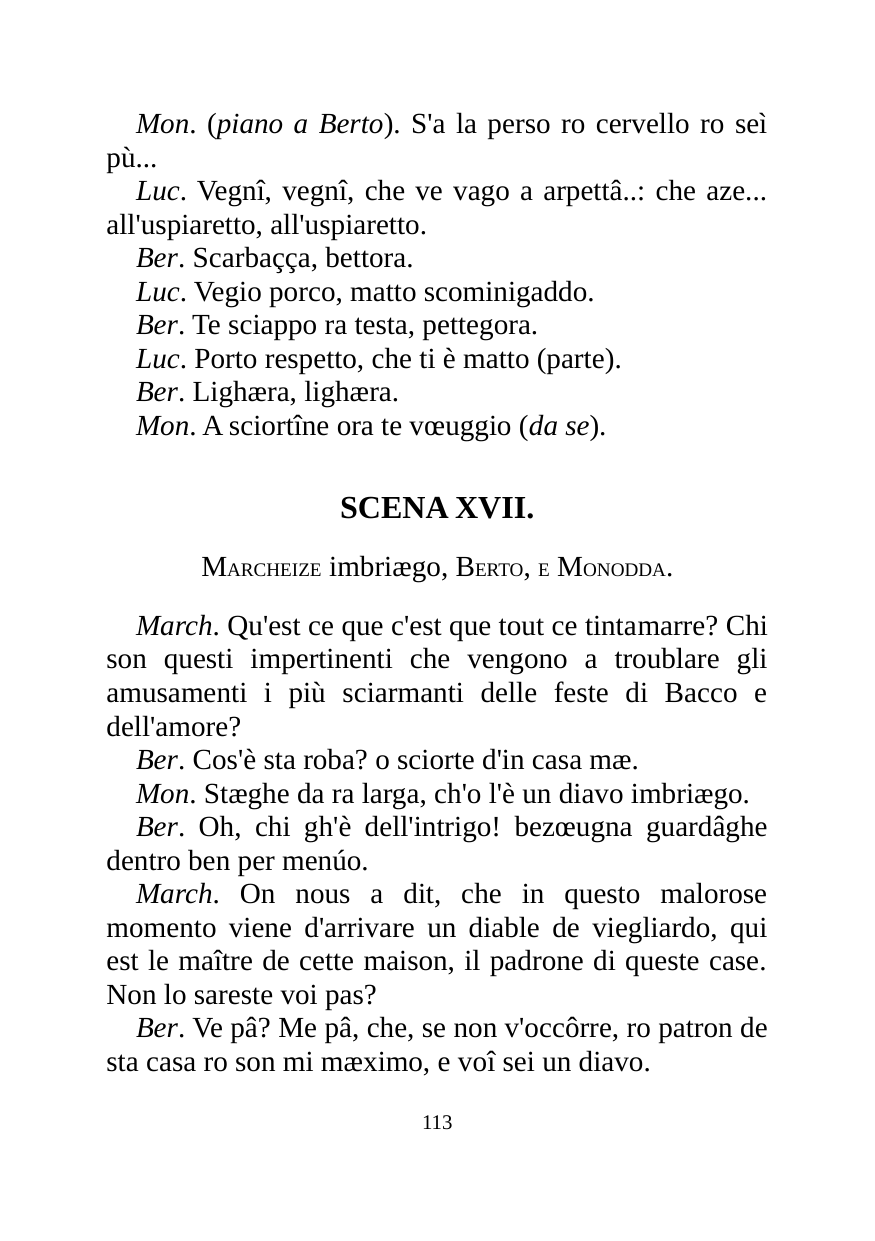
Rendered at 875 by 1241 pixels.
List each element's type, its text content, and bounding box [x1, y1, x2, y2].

text Ber. Te sciappo ra testa, pettegora. [106, 307, 768, 341]
text March. Qu'est ce que c'est que tout ce tintamarre? Chi son questi impertinenti che vengono a troublare gli amusamenti i più sciarmanti delle feste di Bacco e dell'amore? [106, 608, 768, 742]
text Ber. Lighæra, lighæra. [106, 374, 768, 408]
text Ber. Scarbaçça, bettora. [106, 240, 768, 274]
text Luc. Vegio porco, matto scominigaddo. [106, 274, 768, 307]
text Ber. Cos'è sta roba? o sciorte d'in casa mæ. [106, 742, 768, 776]
subtitle SCENA XVII. [106, 489, 768, 526]
text Ber. Oh, chi gh'è dell'intrigo! bezœugna guardâghe dentro ben per menúo. [106, 809, 768, 876]
text Mon. A sciortîne ora te vœuggio (da se). [106, 408, 768, 442]
text Mon. (piano a Berto). S'a la perso ro cervello ro seì pù... [106, 106, 768, 173]
text Luc. Vegnî, vegnî, che ve vago a arpettâ..: che aze... all'uspiaretto, all'uspiaretto. [106, 173, 768, 240]
text Mon. Stæghe da ra larga, ch'o l'è un diavo imbriægo. [106, 776, 768, 809]
text Marcheize imbriægo, Berto, e Monodda. [106, 549, 768, 583]
text March. On nous a dit, che in questo malorose momento viene d'arrivare un diable de viegliardo, qui est le maître de cette maison, il padrone di queste case. Non lo sareste voi pas? [106, 876, 768, 1011]
text Ber. Ve pâ? Me pâ, che, se non v'occôrre, ro patron de sta casa ro son mi mæximo, e voî sei un diavo. [106, 1011, 768, 1078]
text Luc. Porto respetto, che ti è matto (parte). [106, 341, 768, 374]
